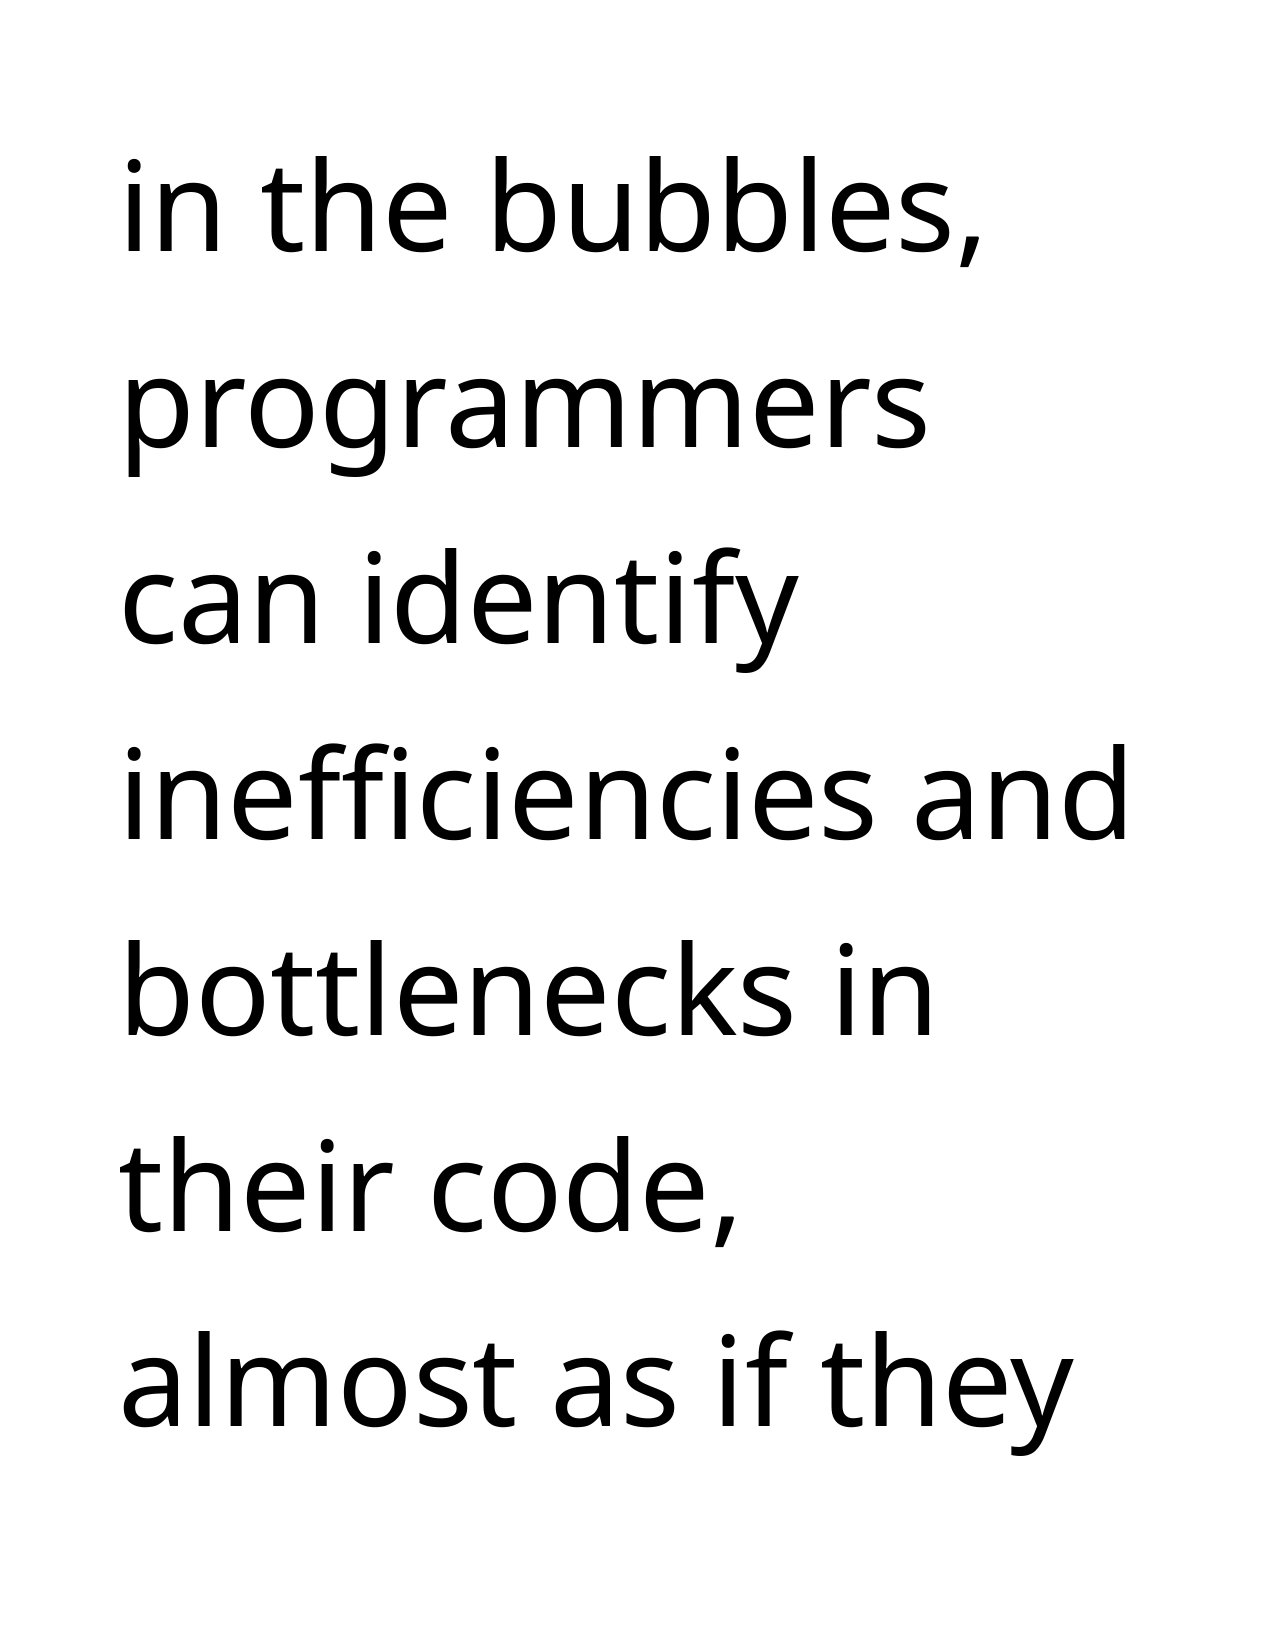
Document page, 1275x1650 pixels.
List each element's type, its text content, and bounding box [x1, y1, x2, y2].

text in the bubbles, programmers can identify inefficiencies and bottlenecks in their code, almost as if they [118, 118, 1157, 1463]
